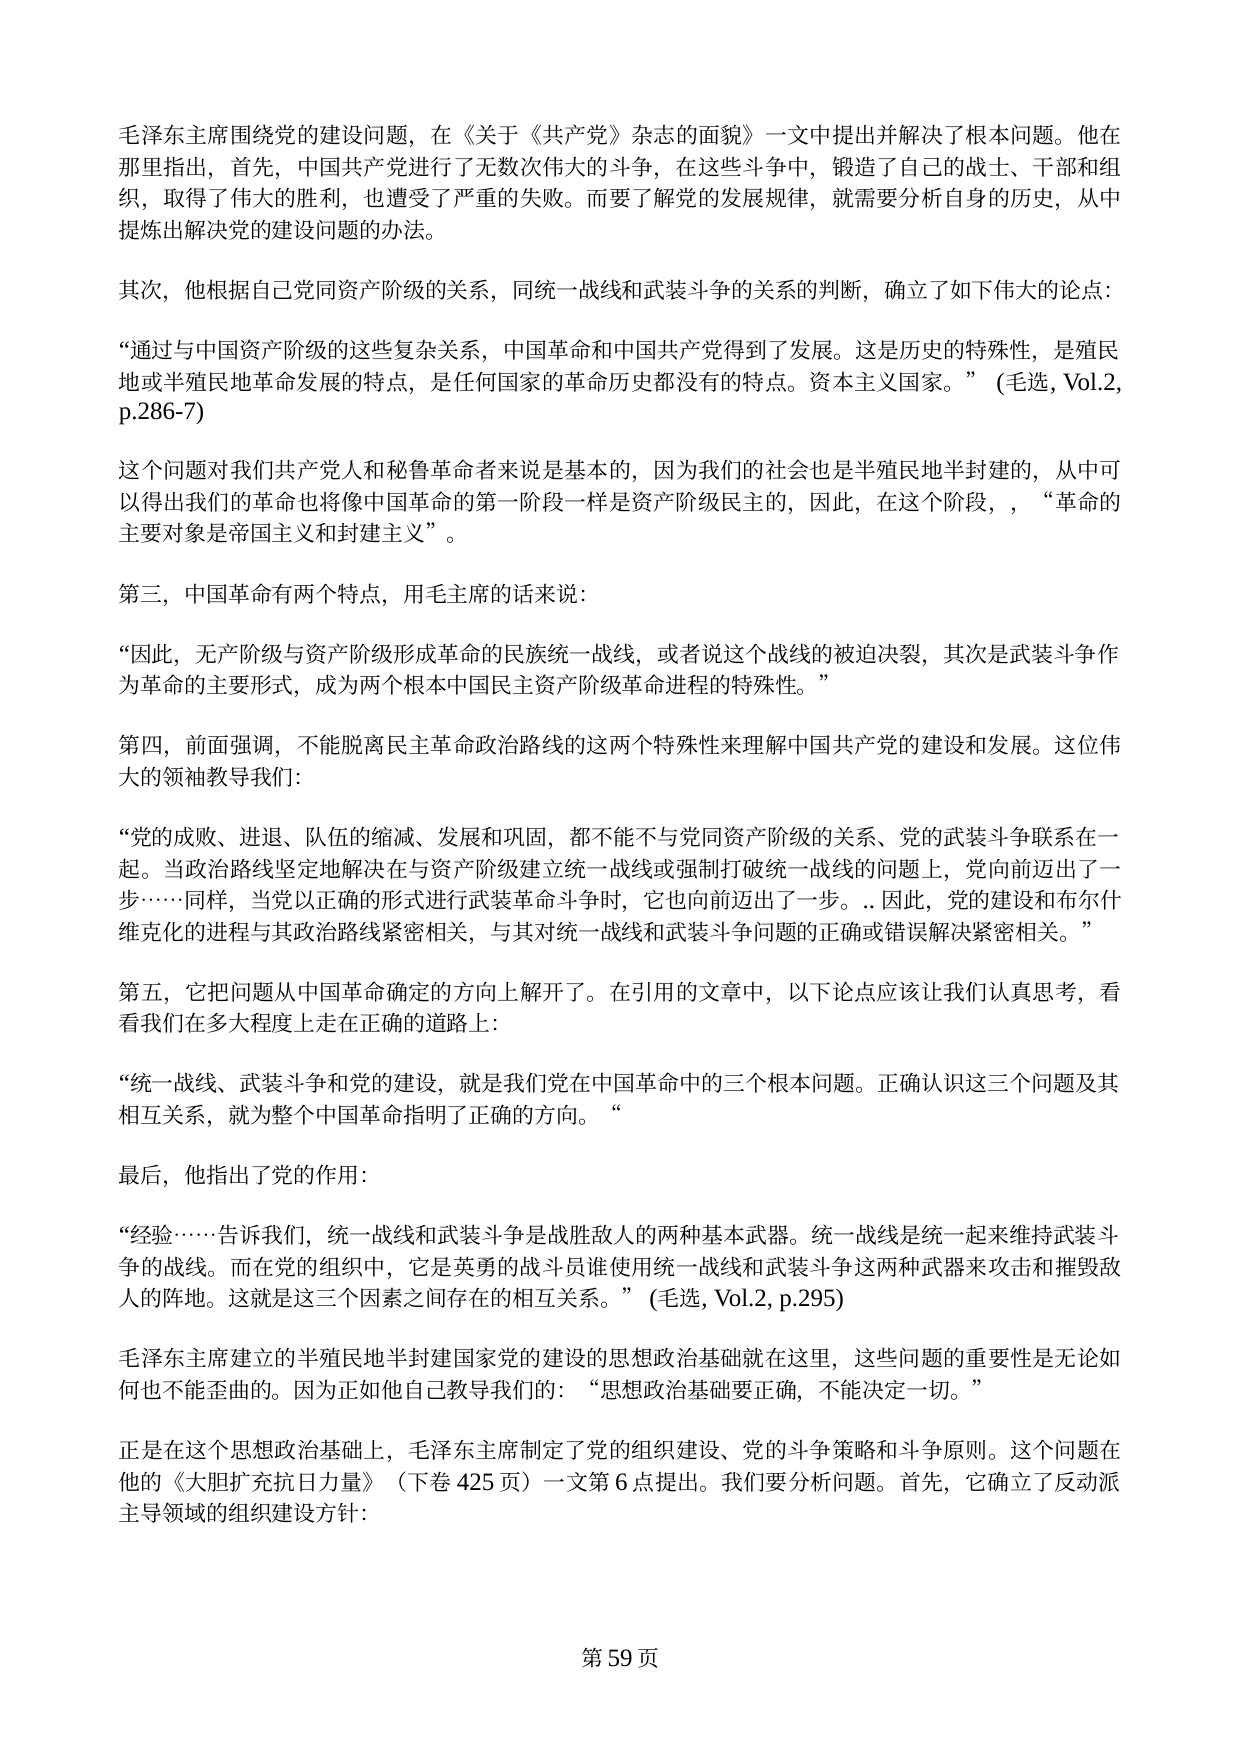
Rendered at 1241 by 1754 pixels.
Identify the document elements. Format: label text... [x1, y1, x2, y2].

text 第四，前面强调，不能脱离民主革命政治路线的这两个特殊性来理解中国共产党的建设和发展。这位伟大的领袖教导我们： [118, 729, 1122, 792]
text 第三，中国革命有两个特点，用毛主席的话来说： [118, 577, 1122, 608]
text 毛泽东主席建立的半殖民地半封建国家党的建设的思想政治基础就在这里，这些问题的重要性是无论如何也不能歪曲的。因为正如他自己教导我们的：“思想政治基础要正确，不能决定一切。” [118, 1342, 1122, 1404]
text “通过与中国资产阶级的这些复杂关系，中国革命和中国共产党得到了发展。这是历史的特殊性，是殖民地或半殖民地革命发展的特点，是任何国家的革命历史都没有的特点。资本主义国家。” (毛选, Vol.2, p.286-7) [118, 333, 1122, 425]
text 这个问题对我们共产党人和秘鲁革命者来说是基本的，因为我们的社会也是半殖民地半封建的，从中可以得出我们的革命也将像中国革命的第一阶段一样是资产阶级民主的，因此，在这个阶段，，“革命的主要对象是帝国主义和封建主义”。 [118, 454, 1122, 548]
text “经验……告诉我们，统一战线和武装斗争是战胜敌人的两种基本武器。统一战线是统一起来维持武装斗争的战线。而在党的组织中，它是英勇的战斗员谁使用统一战线和武装斗争这两种武器来攻击和摧毁敌人的阵地。这就是这三个因素之间存在的相互关系。” (毛选, Vol.2, p.295) [118, 1218, 1122, 1313]
text 正是在这个思想政治基础上，毛泽东主席制定了党的组织建设、党的斗争策略和斗争原则。这个问题在他的《大胆扩充抗日力量》（下卷425页）一文第6点提出。我们要分析问题。首先，它确立了反动派主导领域的组织建设方针： [118, 1433, 1122, 1528]
text 毛泽东主席围绕党的建设问题，在《关于《共产党》杂志的面貌》一文中提出并解决了根本问题。他在那里指出，首先，中国共产党进行了无数次伟大的斗争，在这些斗争中，锻造了自己的战士、干部和组织，取得了伟大的胜利，也遭受了严重的失败。而要了解党的发展规律，就需要分析自身的历史，从中提炼出解决党的建设问题的办法。 [118, 118, 1122, 244]
text “因此，无产阶级与资产阶级形成革命的民族统一战线，或者说这个战线的被迫决裂，其次是武装斗争作为革命的主要形式，成为两个根本中国民主资产阶级革命进程的特殊性。” [118, 637, 1122, 700]
text 最后，他指出了党的作用： [118, 1158, 1122, 1190]
text 其次，他根据自己党同资产阶级的关系，同统一战线和武装斗争的关系的判断，确立了如下伟大的论点： [118, 273, 1122, 304]
text 第五，它把问题从中国革命确定的方向上解开了。在引用的文章中，以下论点应该让我们认真思考，看看我们在多大程度上走在正确的道路上： [118, 975, 1122, 1038]
text “统一战线、武装斗争和党的建设，就是我们党在中国革命中的三个根本问题。正确认识这三个问题及其相互关系，就为整个中国革命指明了正确的方向。“ [118, 1067, 1122, 1129]
text “党的成败、进退、队伍的缩减、发展和巩固，都不能不与党同资产阶级的关系、党的武装斗争联系在一起。当政治路线坚定地解决在与资产阶级建立统一战线或强制打破统一战线的问题上，党向前迈出了一步……同样，当党以正确的形式进行武装革命斗争时，它也向前迈出了一步。.. 因此，党的建设和布尔什维克化的进程与其政治路线紧密相关，与其对统一战线和武装斗争问题的正确或错误解决紧密相关。” [118, 820, 1122, 946]
